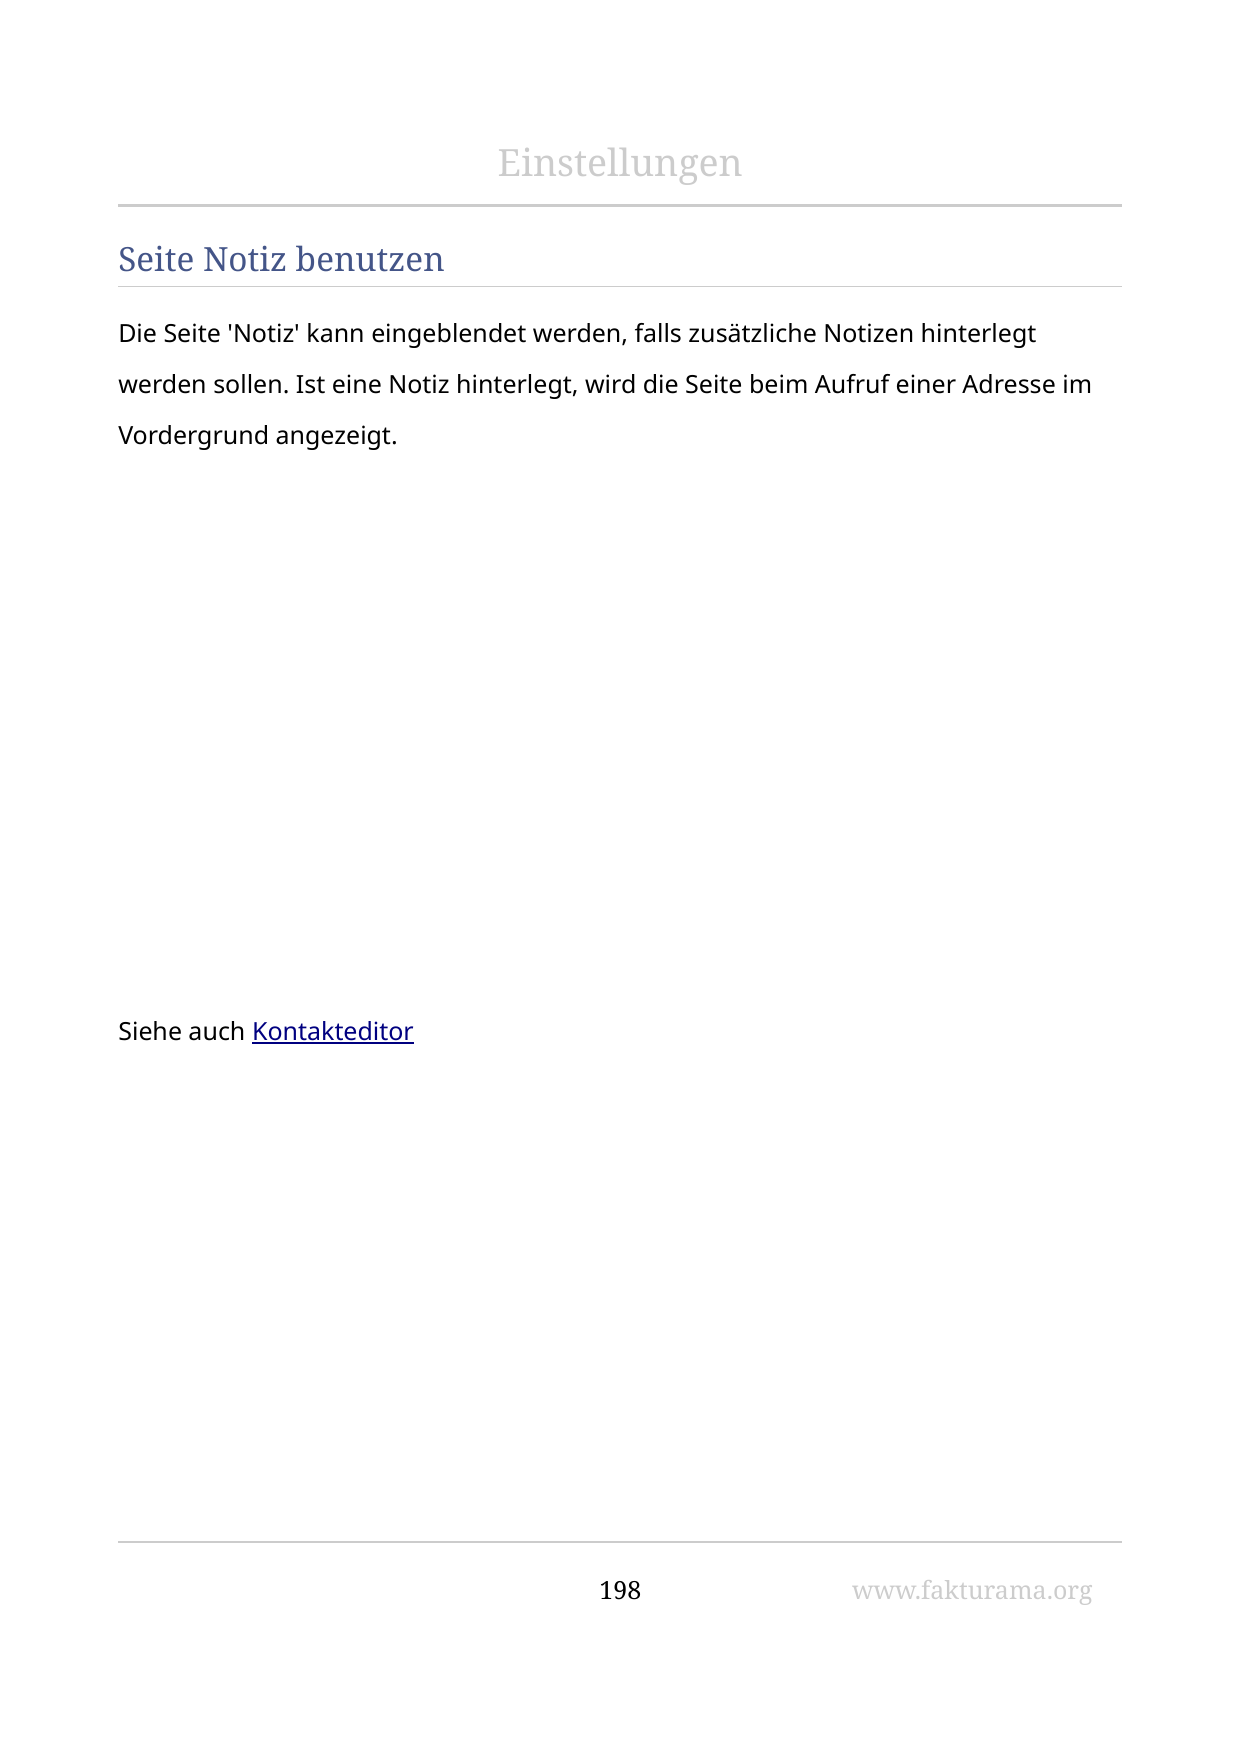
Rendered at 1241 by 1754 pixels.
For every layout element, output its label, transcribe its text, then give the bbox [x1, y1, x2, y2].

text Siehe auch Kontakteditor [118, 1013, 1122, 1048]
text Die Seite 'Notiz' kann eingeblendet werden, falls zusätzliche Notizen hinterlegt werden sollen. Ist eine Notiz hinterlegt, wird die Seite beim Aufruf einer Adresse im Vordergrund angezeigt. [118, 316, 1122, 452]
subtitle Seite Notiz benutzen [118, 236, 1122, 286]
